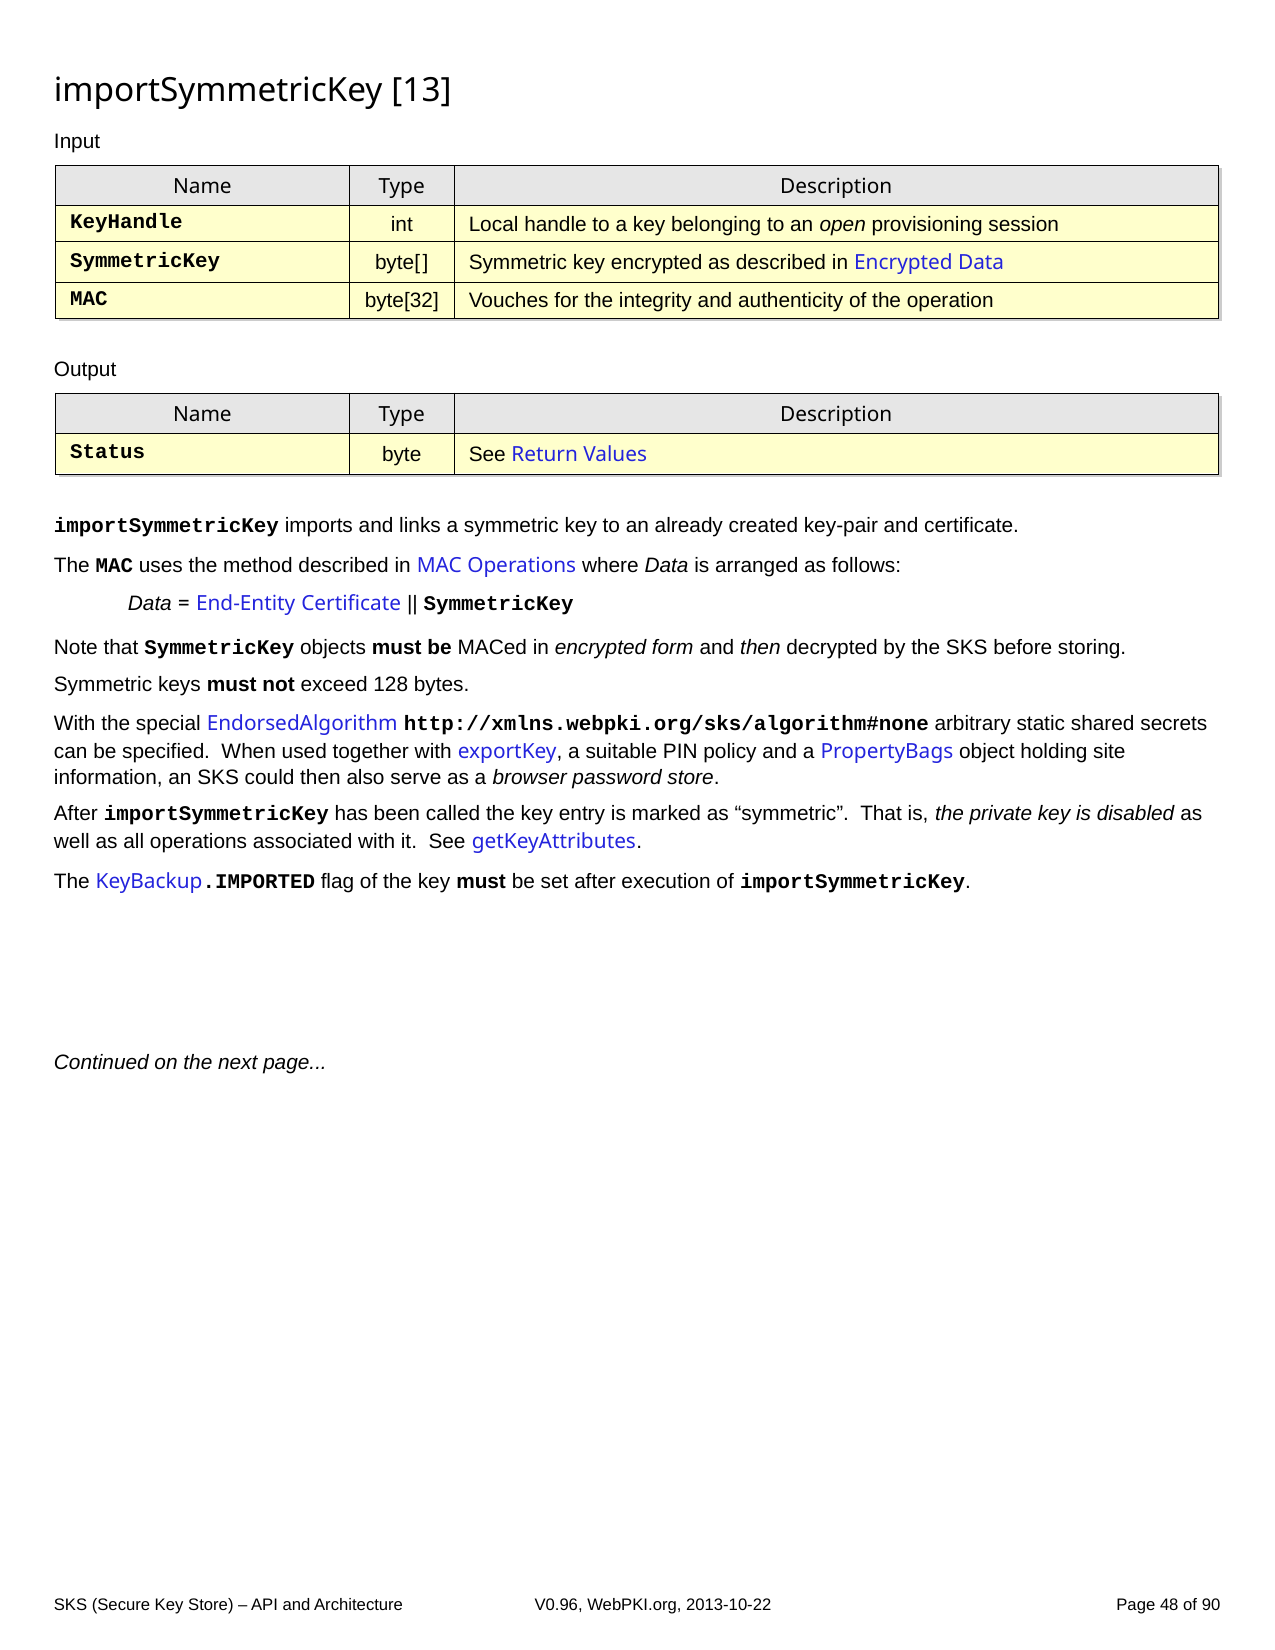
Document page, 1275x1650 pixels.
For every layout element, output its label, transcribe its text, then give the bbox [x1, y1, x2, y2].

table_cell byte⁮[ ] [350, 242, 454, 282]
text importSymmetricKey imports and links a symmetric key to an already created key-pair and certificate. [54, 513, 1221, 539]
table_cell KeyHandle [56, 206, 349, 241]
table_cell int [350, 206, 454, 241]
table_cell byte [350, 434, 454, 473]
text Symmetric keys must not exceed 128 bytes. [54, 672, 1221, 696]
table_cell byte⁮[32] [350, 283, 454, 318]
table_cell Symmetric key encrypted as described in Encrypted Data [455, 242, 1218, 282]
text Output [54, 357, 1221, 381]
table_header Name [56, 394, 349, 433]
table_cell Local handle to a key belonging to an open provisioning session [455, 206, 1218, 241]
text After importSymmetricKey has been called the key entry is marked as “symmetric”. That is, the private key is disabled as well as all operations associated with it. See getKeyAttributes. [54, 801, 1221, 855]
text The KeyBackup.IMPORTED flag of the key must be set after execution of importSymmetricKey. [54, 867, 1221, 895]
text The MAC uses the method described in MAC Operations where Data is arranged as follows: [54, 551, 1221, 579]
table_header Type [350, 394, 454, 433]
text Data = End-Entity Certificate || SymmetricKey [54, 588, 1221, 617]
table_cell Vouches for the integrity and authenticity of the operation [455, 283, 1218, 318]
table_cell SymmetricKey [56, 242, 349, 282]
table_cell See Return Values [455, 434, 1218, 473]
table_header Description [455, 394, 1218, 433]
table_header Description [455, 166, 1218, 205]
table_header Type [350, 166, 454, 205]
table_cell MAC [56, 283, 349, 318]
text Note that SymmetricKey objects must be MACed in encrypted form and then decrypted by the SKS before storing. [54, 634, 1221, 660]
table_header Name [56, 166, 349, 205]
text With the special EndorsedAlgorithm http://xmlns.webpki.org/sks/algorithm#none arbitrary static shared secrets can be specified. When used together with exportKey, a suitable PIN policy and a PropertyBags object holding site information, an SKS could then also serve as a browser password store. [54, 708, 1221, 789]
subtitle importSymmetricKey [13] [54, 66, 1221, 111]
text Input [54, 129, 1221, 153]
text Continued on the next page... [54, 1050, 1221, 1074]
table_cell Status [56, 434, 349, 473]
